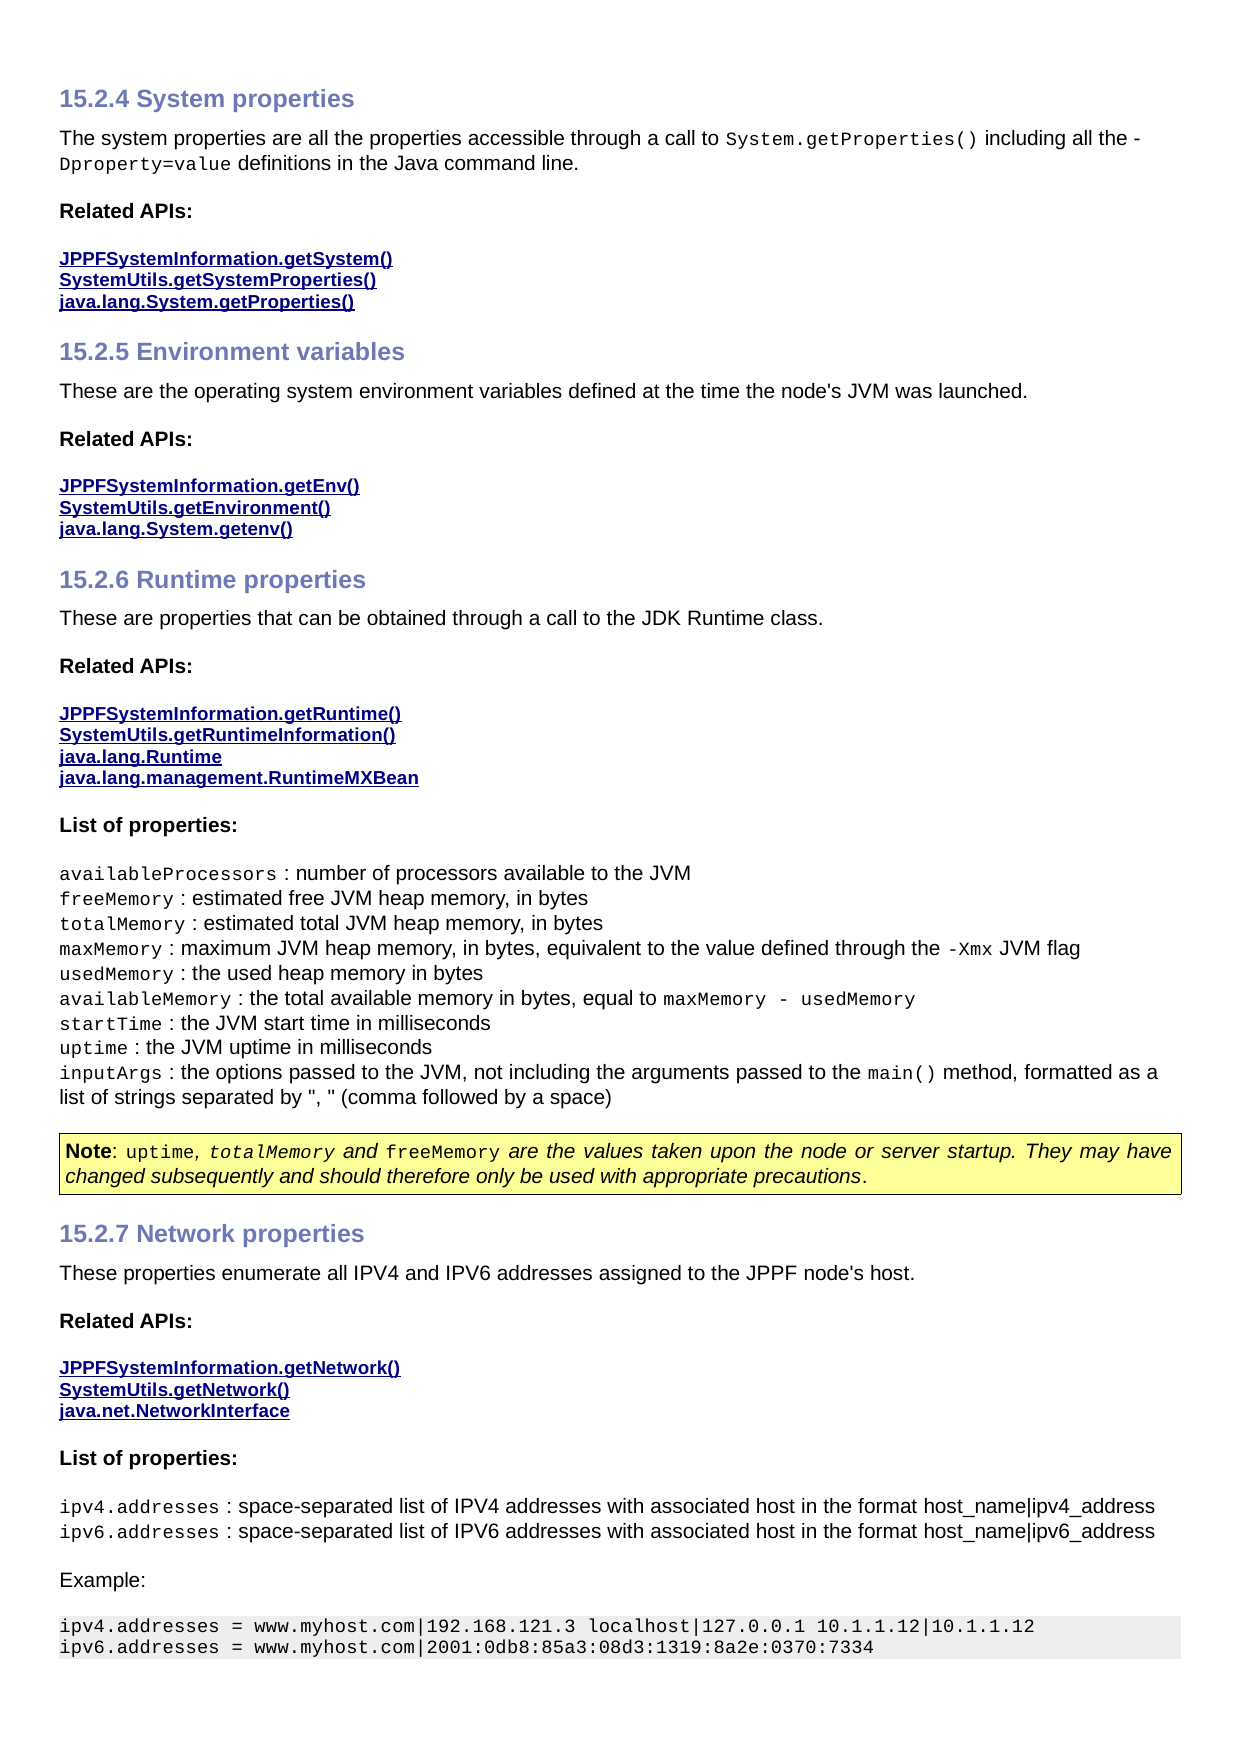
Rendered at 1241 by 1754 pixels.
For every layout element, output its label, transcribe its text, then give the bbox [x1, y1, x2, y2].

text java.net.NetworkInterface [59, 1400, 1181, 1422]
subtitle Environment variables [59, 337, 1181, 366]
text usedMemory : the used heap memory in bytes [59, 961, 1181, 986]
subtitle System properties [59, 84, 1181, 113]
text ipv6.addresses : space-separated list of IPV6 addresses with associated host in the format host_name|ipv6_address [59, 1519, 1181, 1544]
text These properties enumerate all IPV4 and IPV6 addresses assigned to the JPPF node's host. [59, 1261, 1181, 1285]
text List of properties: [59, 813, 1181, 837]
text startTime : the JVM start time in milliseconds [59, 1010, 1181, 1035]
text Related APIs: [59, 1309, 1181, 1333]
text Example: [59, 1568, 1181, 1592]
text ipv6.addresses = www.myhost.com|2001:0db8:85a3:08d3:1319:8a2e:0370:7334 [59, 1637, 1181, 1659]
text JPPFSystemInformation.getRuntime() [59, 703, 1181, 724]
text inputArgs : the options passed to the JVM, not including the arguments passed to the main() method, formatted as a list of strings separated by ", " (comma followed by a space) [59, 1060, 1181, 1109]
text SystemUtils.getSystemProperties() [59, 269, 1181, 291]
text SystemUtils.getNetwork() [59, 1379, 1181, 1400]
text java.lang.Runtime [59, 746, 1181, 767]
text List of properties: [59, 1446, 1181, 1470]
text availableMemory : the total available memory in bytes, equal to maxMemory - usedMemory [59, 986, 1181, 1010]
text Related APIs: [59, 654, 1181, 678]
text SystemUtils.getRuntimeInformation() [59, 724, 1181, 746]
text java.lang.System.getProperties() [59, 291, 1181, 312]
text JPPFSystemInformation.getNetwork() [59, 1357, 1181, 1379]
text Related APIs: [59, 427, 1181, 451]
text java.lang.System.getenv() [59, 518, 1181, 540]
text maxMemory : maximum JVM heap memory, in bytes, equivalent to the value defined through the -Xmx JVM flag [59, 936, 1181, 961]
text JPPFSystemInformation.getSystem() [59, 248, 1181, 269]
text ipv4.addresses = www.myhost.com|192.168.121.3 localhost|127.0.0.1 10.1.1.12|10.1.1.12 [59, 1616, 1181, 1637]
text totalMemory : estimated total JVM heap memory, in bytes [59, 911, 1181, 936]
text These are properties that can be obtained through a call to the JDK Runtime class. [59, 606, 1181, 630]
text java.lang.management.RuntimeMXBean [59, 767, 1181, 789]
subtitle Runtime properties [59, 565, 1181, 594]
text Note: uptime, totalMemory and freeMemory are the values taken upon the node or server startup. They may have changed subsequently and should therefore only be used with appropriate precautions. [60, 1134, 1181, 1194]
text These are the operating system environment variables defined at the time the node's JVM was launched. [59, 379, 1181, 403]
text availableProcessors : number of processors available to the JVM [59, 861, 1181, 886]
text JPPFSystemInformation.getEnv() [59, 475, 1181, 497]
text The system properties are all the properties accessible through a call to System.getProperties() including all the -Dproperty=value definitions in the Java command line. [59, 126, 1181, 175]
text SystemUtils.getEnvironment() [59, 497, 1181, 518]
text freeMemory : estimated free JVM heap memory, in bytes [59, 886, 1181, 911]
text ipv4.addresses : space-separated list of IPV4 addresses with associated host in the format host_name|ipv4_address [59, 1494, 1181, 1519]
text uptime : the JVM uptime in milliseconds [59, 1035, 1181, 1060]
subtitle Network properties [59, 1219, 1181, 1248]
text Related APIs: [59, 199, 1181, 223]
